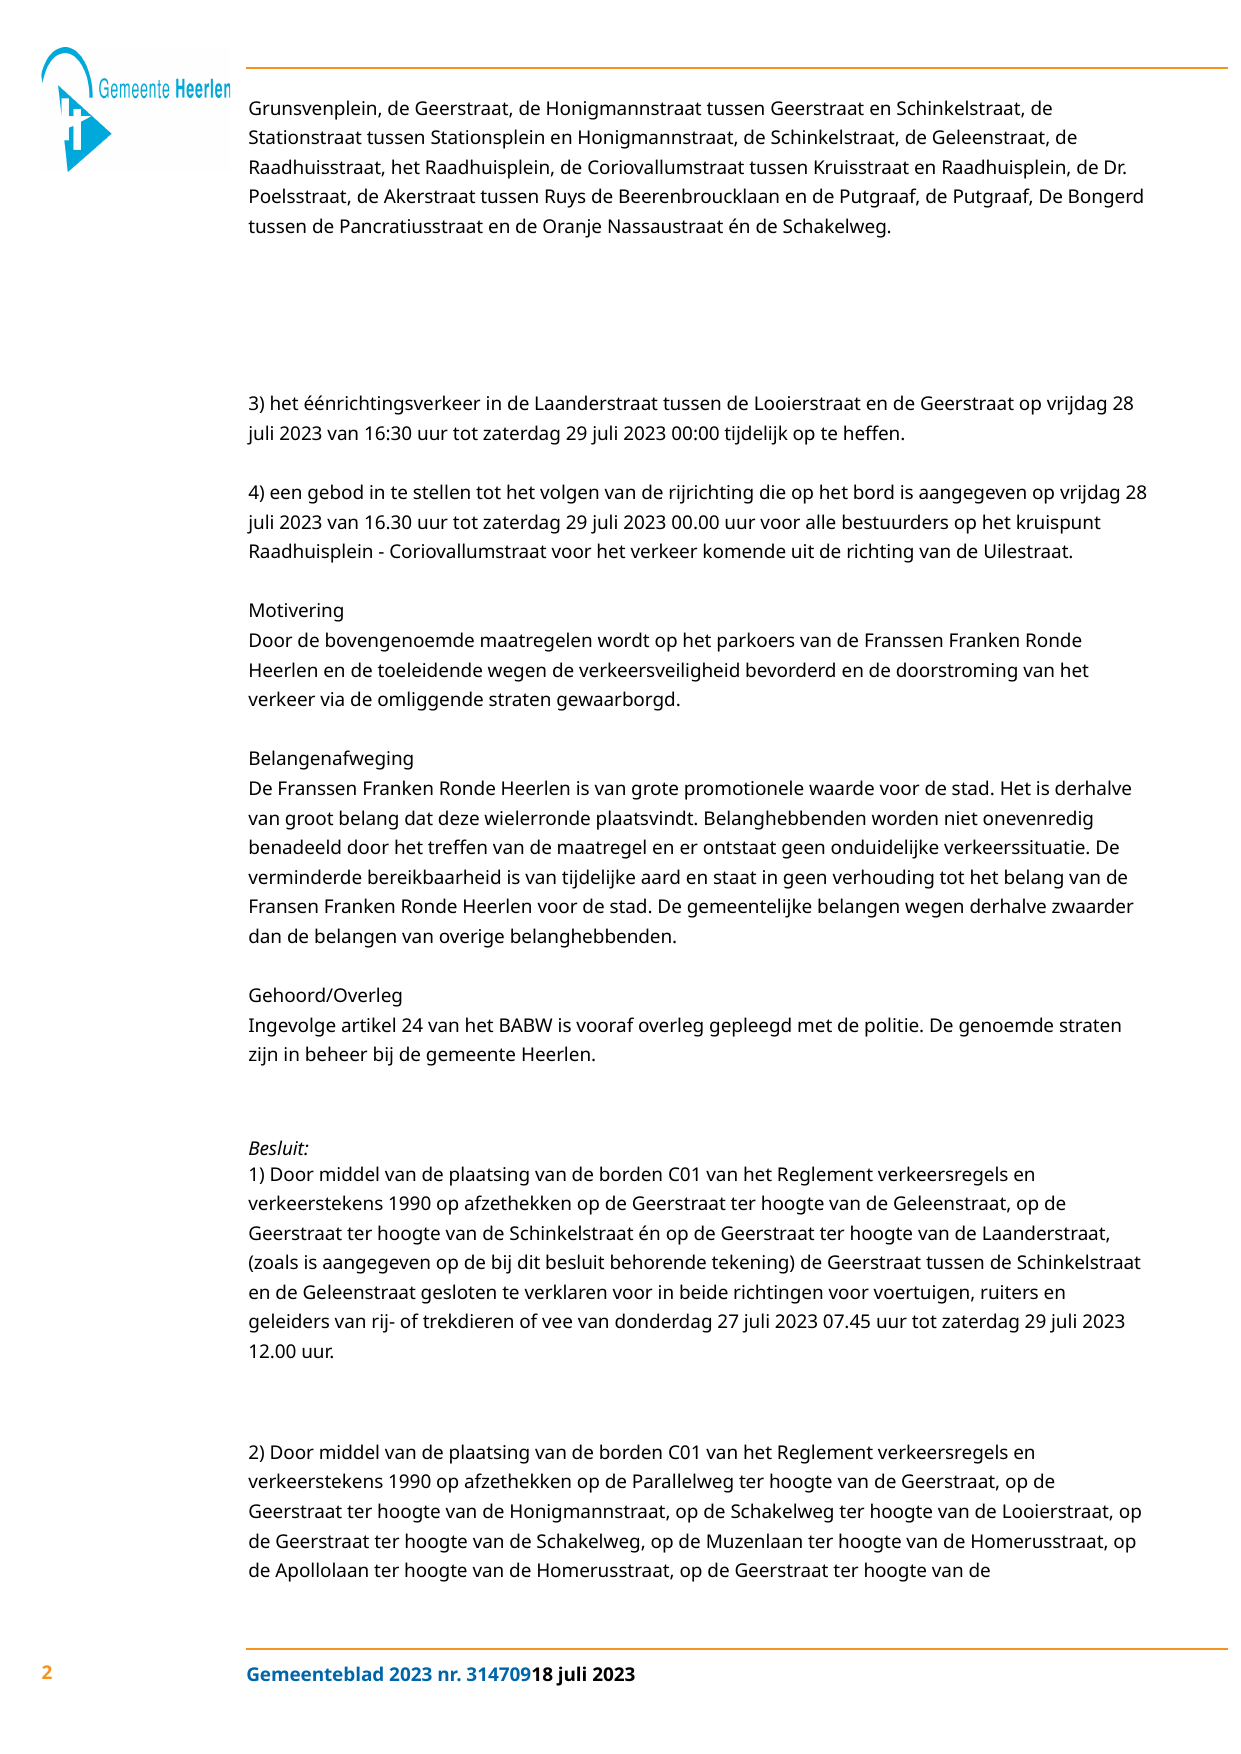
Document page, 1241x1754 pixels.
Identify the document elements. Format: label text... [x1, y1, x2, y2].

text Ingevolge artikel 24 van het BABW is vooraf overleg gepleegd met de politie. De genoemde straten zijn in beheer bij de gemeente Heerlen. [248, 1012, 1152, 1067]
text 2) Door middel van de plaatsing van de borden C01 van het Reglement verkeersregels en verkeerstekens 1990 op afzethekken op de Parallelweg ter hoogte van de Geerstraat, op de Geerstraat ter hoogte van de Honigmannstraat, op de Schakelweg ter hoogte van de Looierstraat, op de Geerstraat ter hoogte van de Schakelweg, op de Muzenlaan ter hoogte van de Homerusstraat, op de Apollolaan ter hoogte van de Homerusstraat, op de Geerstraat ter hoogte van de [248, 1439, 1152, 1583]
text 3) het éénrichtingsverkeer in de Laanderstraat tussen de Looierstraat en de Geerstraat op vrijdag 28 juli 2023 van 16:30 uur tot zaterdag 29 juli 2023 00:00 tijdelijk op te heffen. [248, 391, 1152, 446]
text Besluit: [248, 1135, 1152, 1161]
text 1) Door middel van de plaatsing van de borden C01 van het Reglement verkeersregels en verkeerstekens 1990 op afzethekken op de Geerstraat ter hoogte van de Geleenstraat, op de Geerstraat ter hoogte van de Schinkelstraat én op de Geerstraat ter hoogte van de Laanderstraat, (zoals is aangegeven op de bij dit besluit behorende tekening) de Geerstraat tussen de Schinkelstraat en de Geleenstraat gesloten te verklaren voor in beide richtingen voor voertuigen, ruiters en geleiders van rij- of trekdieren of vee van donderdag 27 juli 2023 07.45 uur tot zaterdag 29 juli 2023 12.00 uur. [248, 1161, 1152, 1364]
text 4) een gebod in te stellen tot het volgen van de rijrichting die op het bord is aangegeven op vrijdag 28 juli 2023 van 16.30 uur tot zaterdag 29 juli 2023 00.00 uur voor alle bestuurders op het kruispunt Raadhuisplein - Coriovallumstraat voor het verkeer komende uit de richting van de Uilestraat. [248, 479, 1152, 564]
text De Franssen Franken Ronde Heerlen is van grote promotionele waarde voor de stad. Het is derhalve van groot belang dat deze wielerronde plaatsvindt. Belanghebbenden worden niet onevenredig benadeeld door het treffen van de maatregel en er ontstaat geen onduidelijke verkeerssituatie. De verminderde bereikbaarheid is van tijdelijke aard en staat in geen verhouding tot het belang van de Fransen Franken Ronde Heerlen voor de stad. De gemeentelijke belangen wegen derhalve zwaarder dan de belangen van overige belanghebbenden. [248, 775, 1152, 949]
picture [41, 47, 59, 70]
picture [41, 47, 231, 172]
text Grunsvenplein, de Geerstraat, de Honigmannstraat tussen Geerstraat en Schinkelstraat, de Stationstraat tussen Stationsplein en Honigmannstraat, de Schinkelstraat, de Geleenstraat, de Raadhuisstraat, het Raadhuisplein, de Coriovallumstraat tussen Kruisstraat en Raadhuisplein, de Dr. Poelsstraat, de Akerstraat tussen Ruys de Beerenbroucklaan en de Putgraaf, de Putgraaf, De Bongerd tussen de Pancratiusstraat en de Oranje Nassaustraat én de Schakelweg. [248, 95, 1152, 239]
text Motivering [248, 598, 1152, 623]
text Door de bovengenoemde maatregelen wordt op het parkoers van de Franssen Franken Ronde Heerlen en de toeleidende wegen de verkeersveiligheid bevorderd en de doorstroming van het verkeer via de omliggende straten gewaarborgd. [248, 627, 1152, 712]
text Gehoord/Overleg [248, 982, 1152, 1008]
text Belangenafweging [248, 746, 1152, 771]
